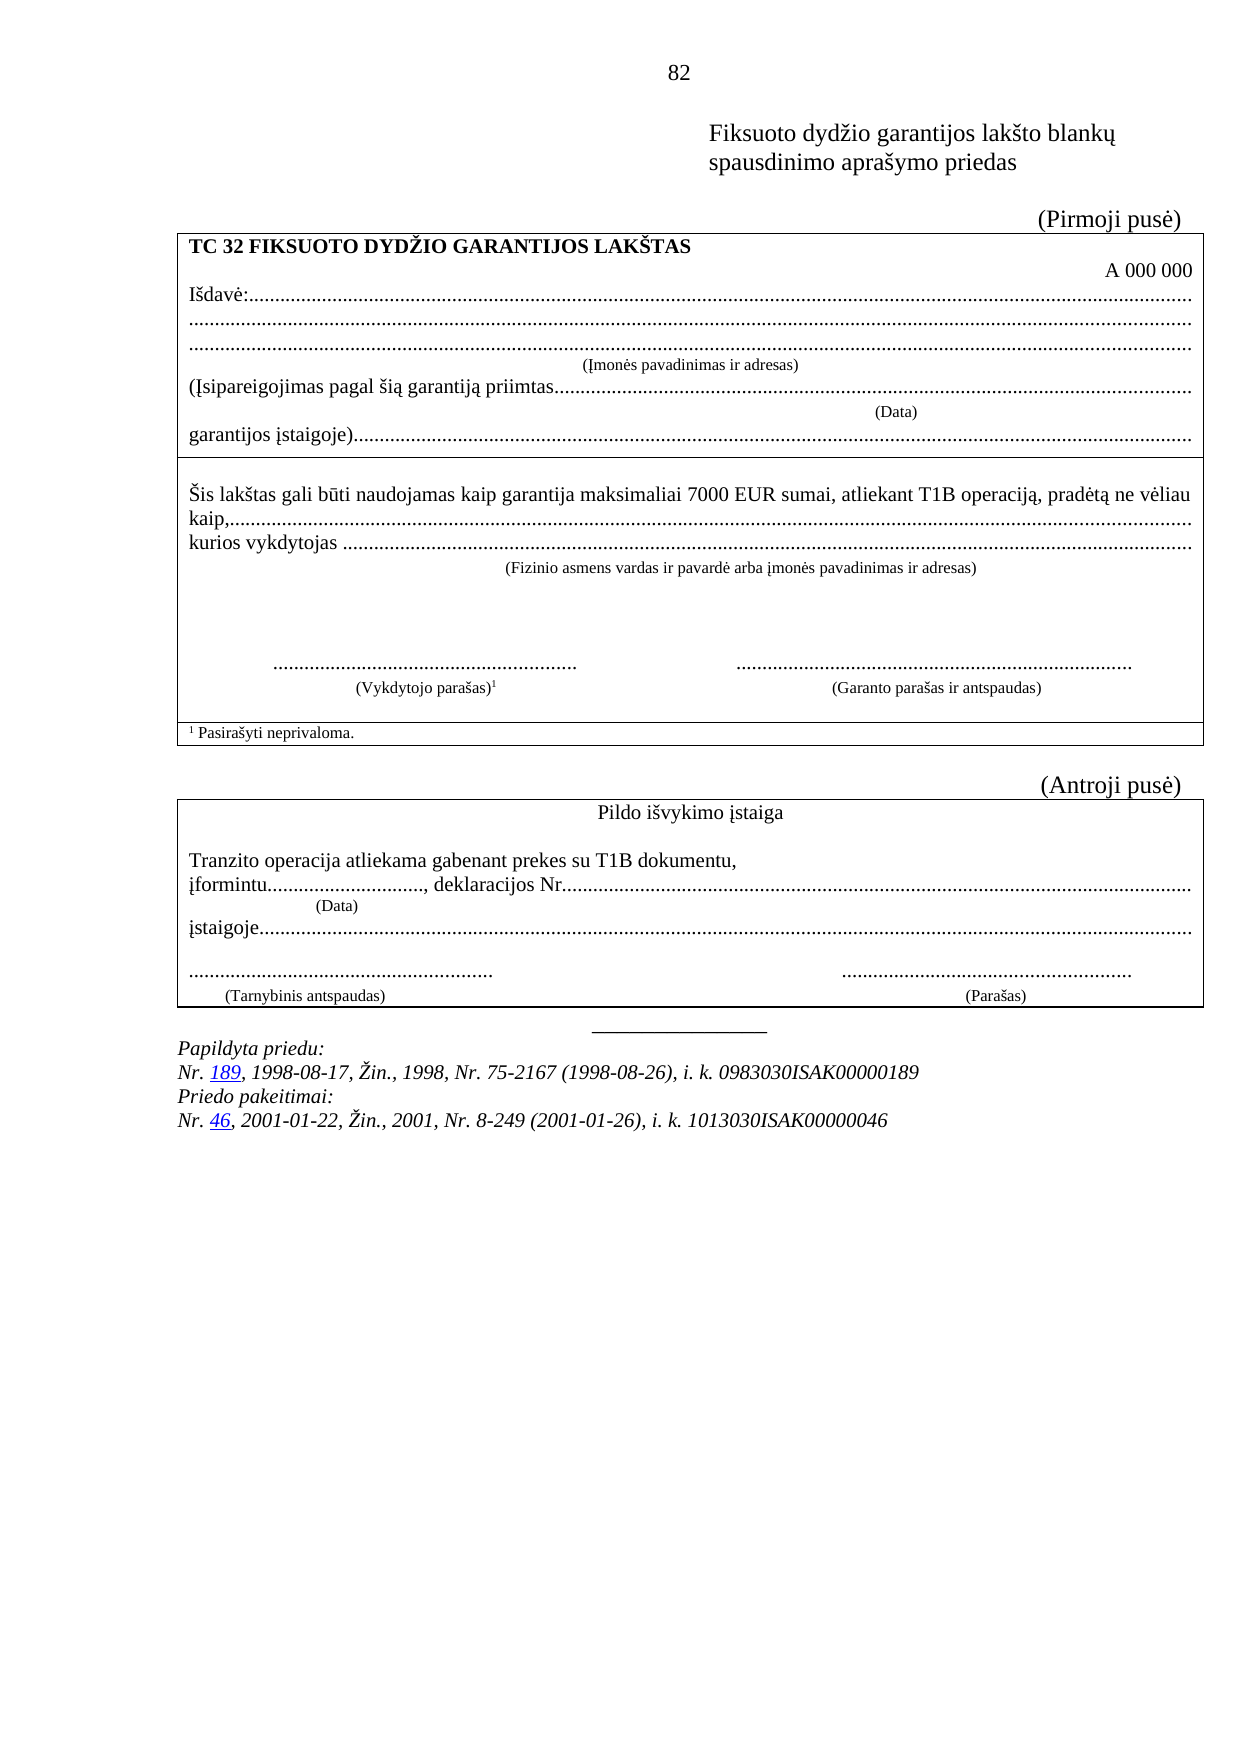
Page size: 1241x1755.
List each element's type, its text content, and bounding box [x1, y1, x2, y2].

text Priedo pakeitimai: [177, 1084, 1181, 1108]
text Papildyta priedu: [177, 1036, 1181, 1060]
table_header Pildo išvykimo įstaiga Tranzito operacija atliekama gabenant prekes su T1B dokumentu, įformintu.............................., deklaracijos Nr (Data) įstaigoje (Tarnybinis antspaudas) (Parašas) [178, 800, 1203, 1006]
text Nr. 46, 2001-01-22, Žin., 2001, Nr. 8-249 (2001-01-26), i. k. 1013030ISAK00000046 [177, 1108, 1181, 1132]
text spausdinimo aprašymo priedas [177, 147, 1181, 176]
table_cell 1 Pasirašyti neprivaloma. [178, 723, 1203, 745]
text Fiksuoto dydžio garantijos lakšto blankų [709, 118, 1181, 147]
text (Antroji pusė) [177, 770, 1181, 799]
table_header TC 32 FIKSUOTO DYDŽIO GARANTIJOS LAKŠTAS A 000 000 Išdavė: (Įmonės pavadinimas ir adresas) (Įsipareigojimas pagal šią garantiją priimtas (Data) garantijos įstaigoje) [178, 234, 1203, 457]
text (Pirmoji pusė) [177, 204, 1181, 233]
text Nr. 189, 1998-08-17, Žin., 1998, Nr. 75-2167 (1998-08-26), i. k. 0983030ISAK00000189 [177, 1060, 1181, 1084]
text ______________ [177, 1008, 1181, 1036]
table_cell Šis lakštas gali būti naudojamas kaip garantija maksimaliai 7000 EUR sumai, atliekant T1B operaciją, pradėtą ne vėliau kaip, kurios vykdytojas (Fizinio asmens vardas ir pavardė arba įmonės pavadinimas ir adresas) (Vykdytojo parašas)1 (Garanto parašas ir antspaudas) [178, 458, 1203, 722]
